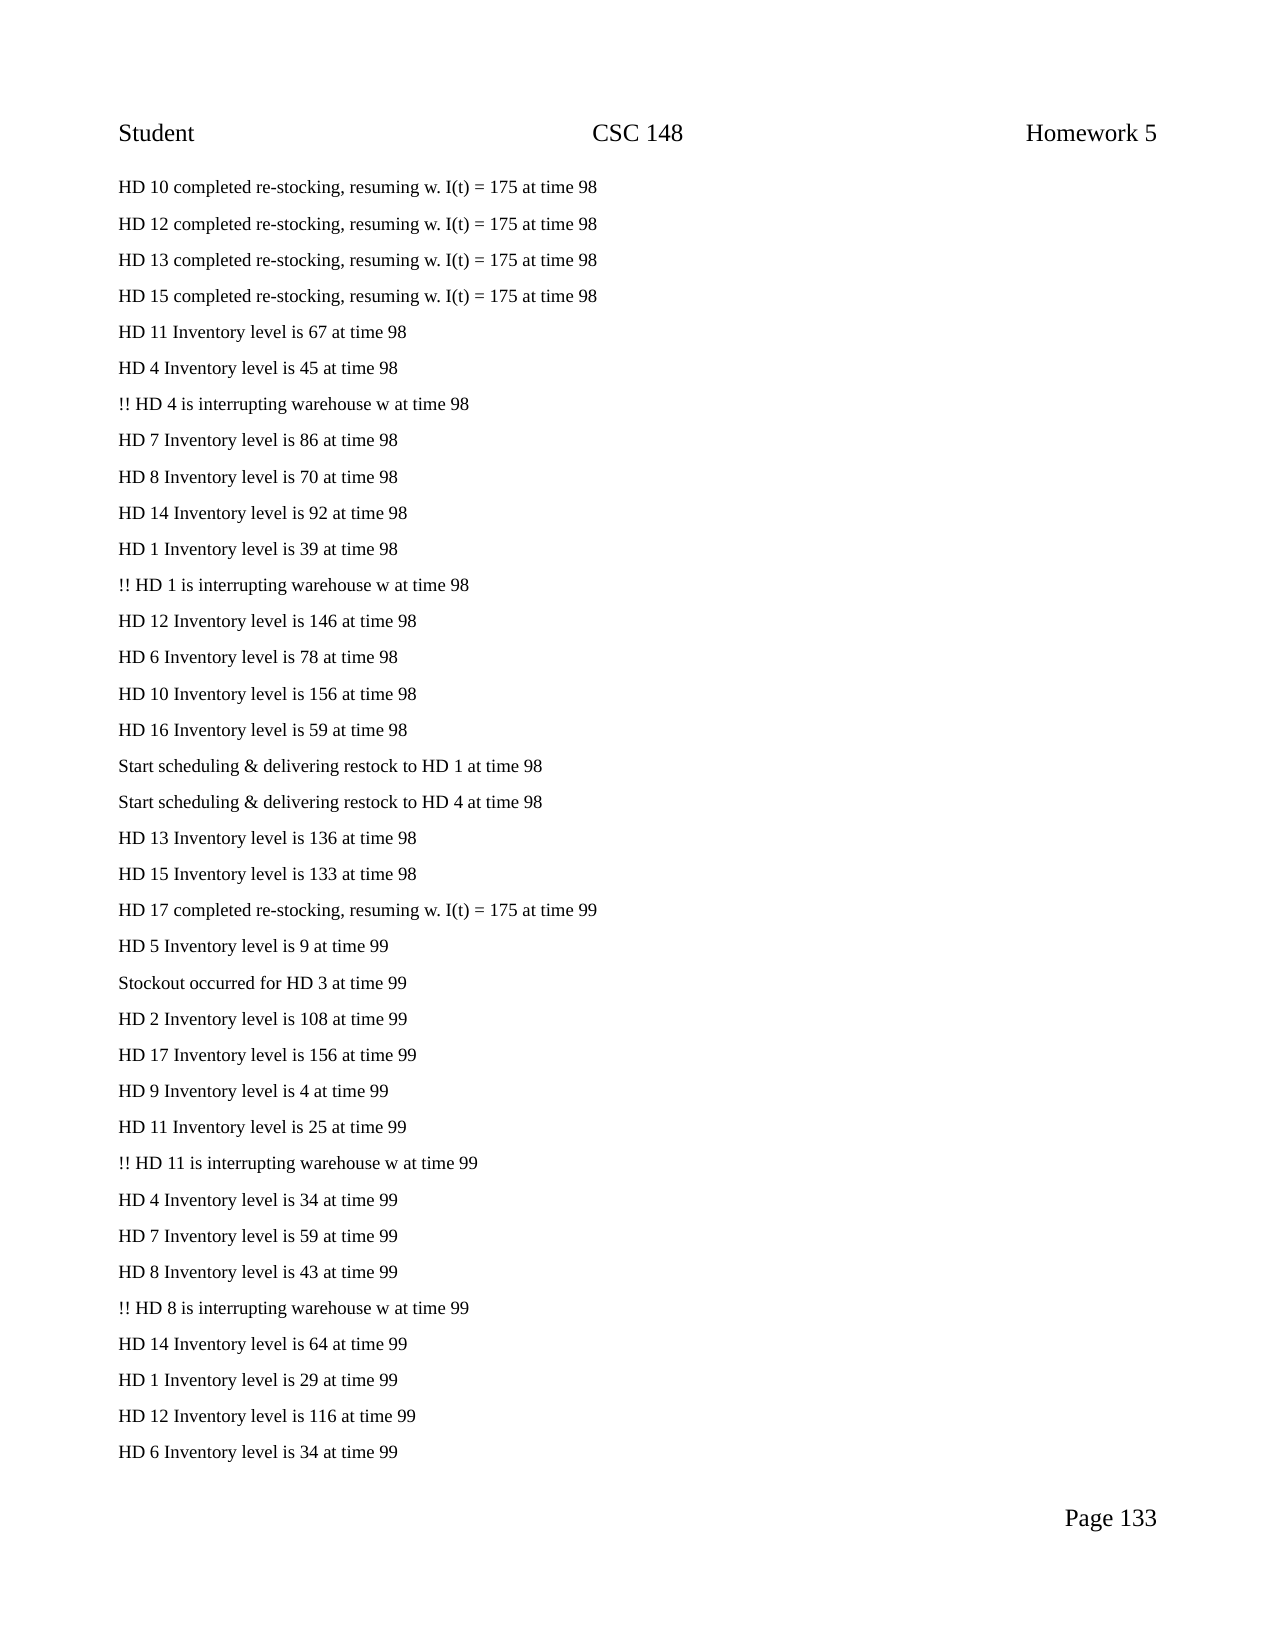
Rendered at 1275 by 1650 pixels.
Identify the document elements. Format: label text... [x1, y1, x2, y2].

text !! HD 4 is interrupting warehouse w at time 98 [118, 393, 1157, 415]
text HD 16 Inventory level is 59 at time 98 [118, 718, 1157, 740]
text !! HD 1 is interrupting warehouse w at time 98 [118, 574, 1157, 596]
text HD 9 Inventory level is 4 at time 99 [118, 1080, 1157, 1102]
text HD 8 Inventory level is 70 at time 98 [118, 466, 1157, 487]
text HD 7 Inventory level is 59 at time 99 [118, 1224, 1157, 1246]
text HD 10 Inventory level is 156 at time 98 [118, 682, 1157, 704]
text Stockout occurred for HD 3 at time 99 [118, 972, 1157, 993]
text HD 1 Inventory level is 39 at time 98 [118, 538, 1157, 559]
text HD 1 Inventory level is 29 at time 99 [118, 1369, 1157, 1391]
text HD 4 Inventory level is 34 at time 99 [118, 1188, 1157, 1210]
text !! HD 8 is interrupting warehouse w at time 99 [118, 1297, 1157, 1318]
text HD 14 Inventory level is 92 at time 98 [118, 502, 1157, 523]
text HD 7 Inventory level is 86 at time 98 [118, 429, 1157, 451]
text HD 12 Inventory level is 116 at time 99 [118, 1405, 1157, 1427]
text Start scheduling & delivering restock to HD 4 at time 98 [118, 791, 1157, 812]
text HD 8 Inventory level is 43 at time 99 [118, 1261, 1157, 1282]
text HD 13 Inventory level is 136 at time 98 [118, 827, 1157, 848]
text HD 17 completed re-stocking, resuming w. I(t) = 175 at time 99 [118, 899, 1157, 921]
text HD 11 Inventory level is 67 at time 98 [118, 321, 1157, 342]
text HD 4 Inventory level is 45 at time 98 [118, 357, 1157, 379]
text HD 15 completed re-stocking, resuming w. I(t) = 175 at time 98 [118, 285, 1157, 306]
text Start scheduling & delivering restock to HD 1 at time 98 [118, 755, 1157, 776]
text HD 6 Inventory level is 78 at time 98 [118, 646, 1157, 668]
text HD 2 Inventory level is 108 at time 99 [118, 1008, 1157, 1029]
text HD 10 completed re-stocking, resuming w. I(t) = 175 at time 98 [118, 176, 1157, 198]
text HD 13 completed re-stocking, resuming w. I(t) = 175 at time 98 [118, 249, 1157, 270]
text HD 6 Inventory level is 34 at time 99 [118, 1441, 1157, 1463]
text HD 5 Inventory level is 9 at time 99 [118, 935, 1157, 957]
text HD 15 Inventory level is 133 at time 98 [118, 863, 1157, 885]
text !! HD 11 is interrupting warehouse w at time 99 [118, 1152, 1157, 1174]
text HD 12 completed re-stocking, resuming w. I(t) = 175 at time 98 [118, 212, 1157, 234]
text HD 17 Inventory level is 156 at time 99 [118, 1044, 1157, 1065]
text HD 11 Inventory level is 25 at time 99 [118, 1116, 1157, 1138]
text HD 12 Inventory level is 146 at time 98 [118, 610, 1157, 632]
text HD 14 Inventory level is 64 at time 99 [118, 1333, 1157, 1354]
